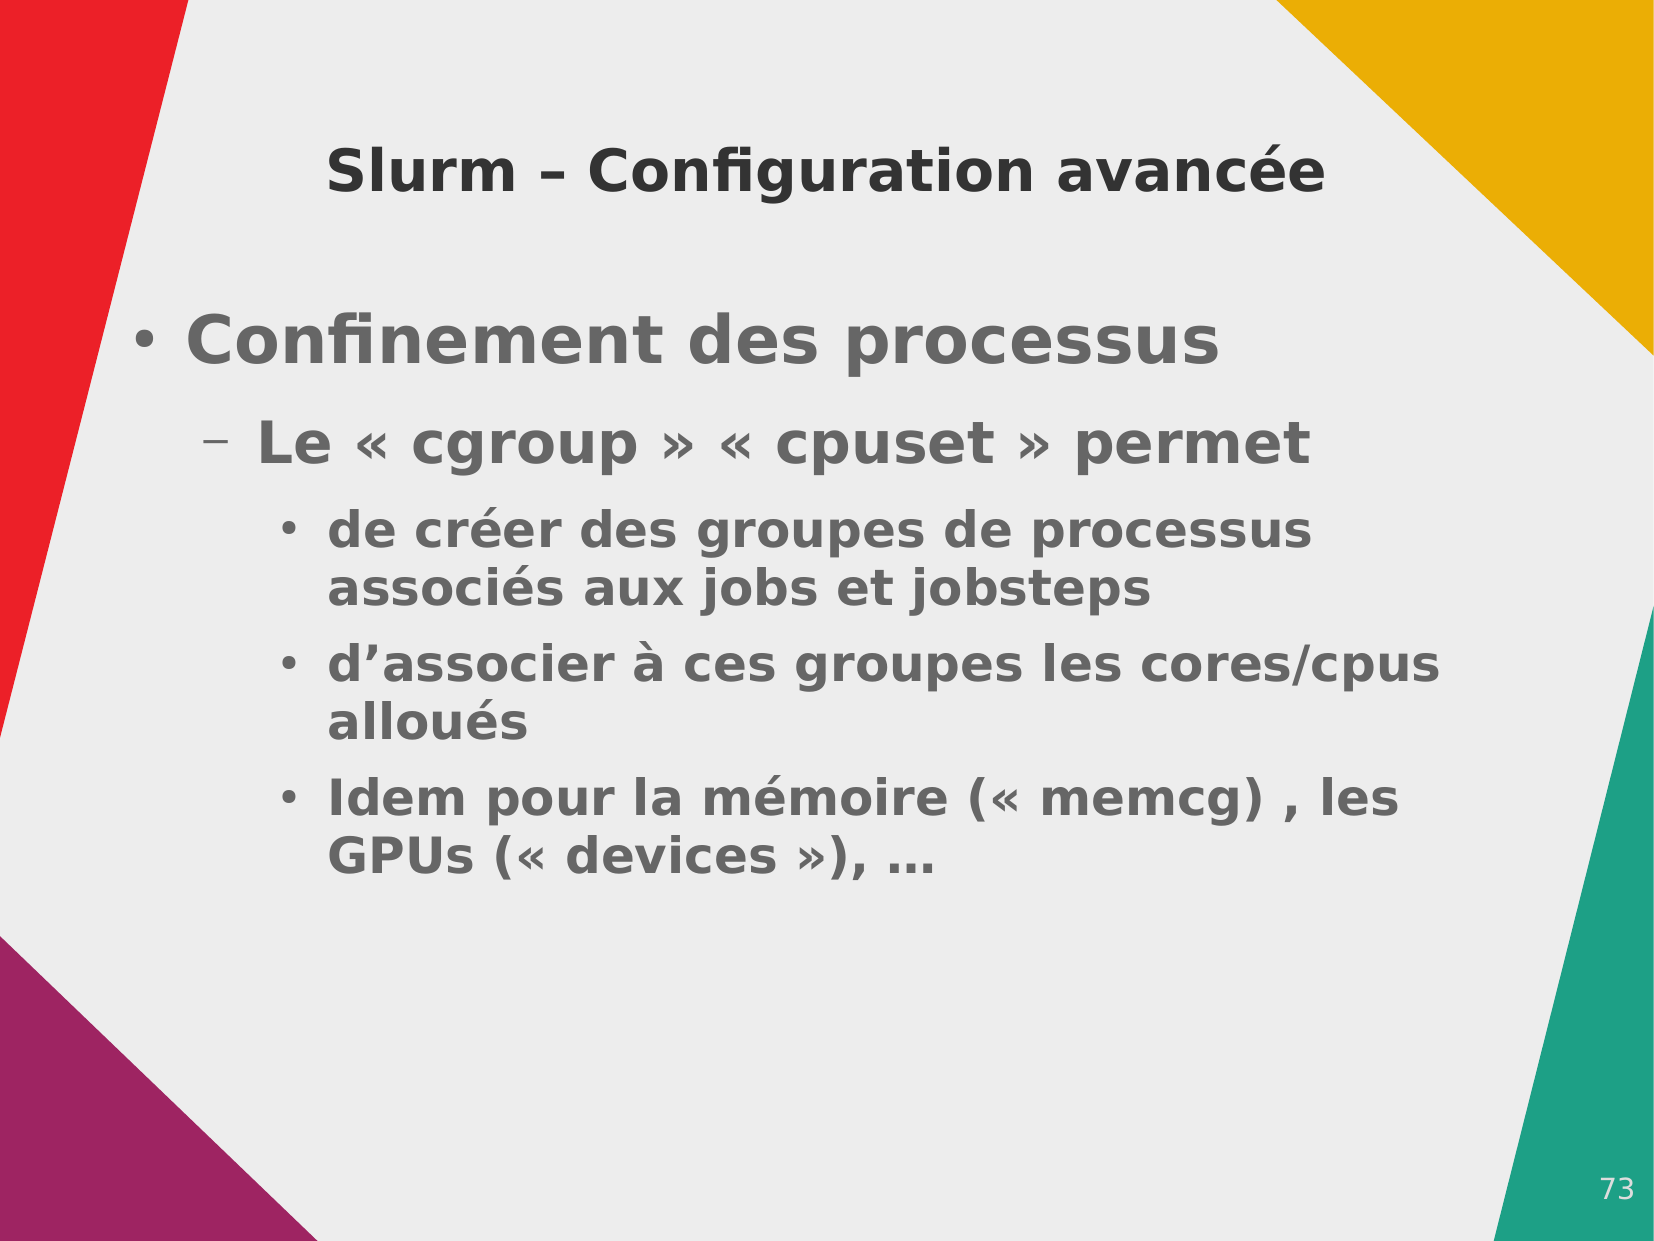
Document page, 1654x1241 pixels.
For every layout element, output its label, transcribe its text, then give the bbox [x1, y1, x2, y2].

list Confinement des processus Le « cgroup » « cpuset » permet de créer des groupes de processus associés aux jobs et jobsteps d’associer à ces groupes les cores/cpus alloués Idem pour la mémoire (« memcg) , les GPUs (« devices »), … [114, 302, 1539, 1217]
title Slurm – Configuration avancée [114, 73, 1539, 271]
